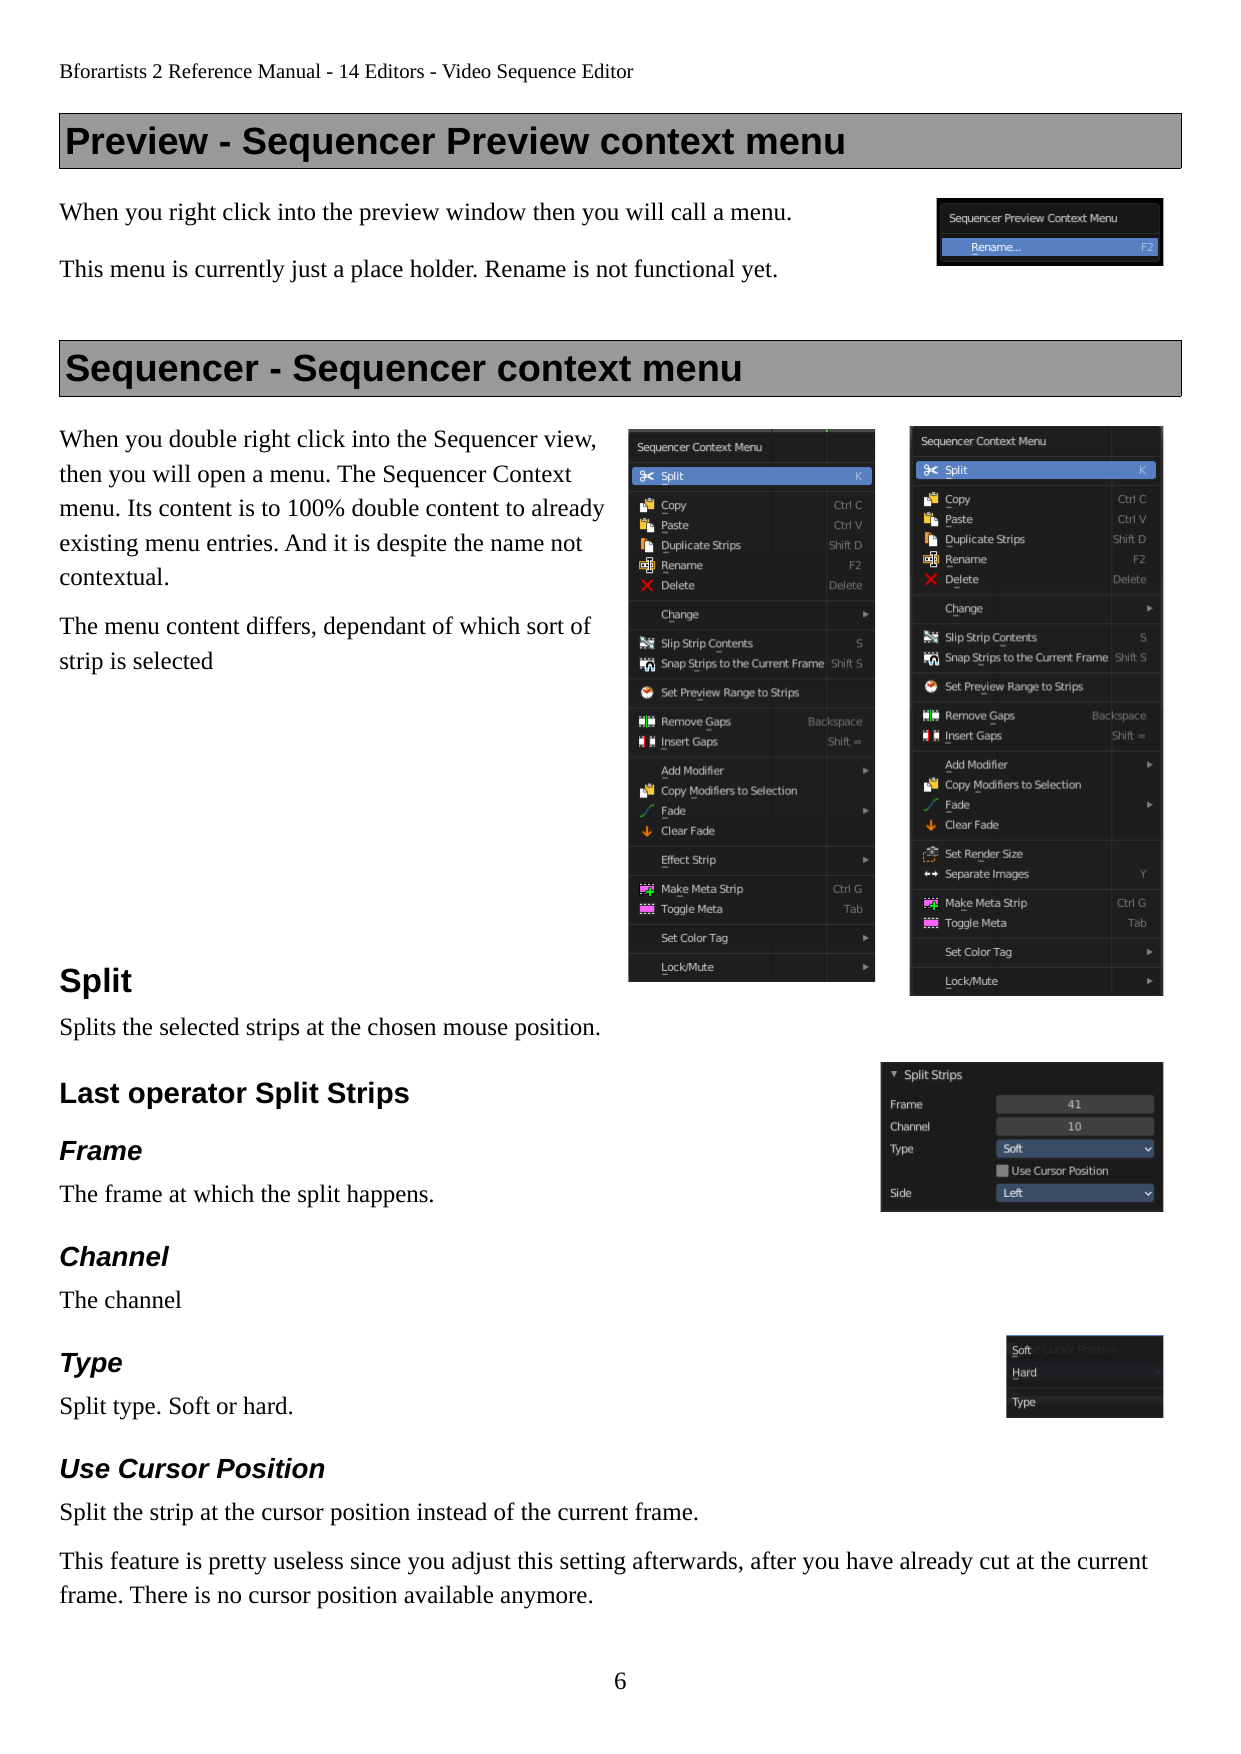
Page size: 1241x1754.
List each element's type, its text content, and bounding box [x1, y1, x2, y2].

subtitle Channel [59, 1241, 1181, 1272]
subtitle Split [59, 961, 1181, 1000]
text When you double right click into the Sequencer view, then you will open a menu. The Sequencer Context menu. Its content is to 100% double content to already existing menu entries. And it is despite the name not contextual. [59, 424, 1181, 591]
text When you right click into the preview window then you will call a menu. [59, 197, 1181, 225]
table_header Preview - Sequencer Preview context menu [60, 114, 1181, 168]
picture [628, 429, 876, 982]
subtitle Type [59, 1347, 1006, 1378]
subtitle Last operator Split Strips [59, 1076, 880, 1110]
subtitle [1164, 1347, 1181, 1378]
text Splits the selected strips at the chosen mouse position. [59, 1012, 1181, 1041]
picture [1006, 1335, 1164, 1418]
subtitle Frame [59, 1135, 880, 1167]
text This menu is currently just a place holder. Rename is not functional yet. [59, 254, 1181, 283]
text Split type. Soft or hard. [59, 1391, 1181, 1420]
picture [936, 198, 1164, 266]
subtitle [1164, 1076, 1181, 1110]
text This feature is pretty useless since you adjust this setting afterwards, after you have already cut at the current frame. There is no cursor position available anymore. [59, 1546, 1181, 1609]
picture [880, 1062, 1164, 1212]
text The menu content differs, dependant of which sort of strip is selected [59, 611, 628, 675]
table_header Sequencer - Sequencer context menu [60, 341, 1181, 396]
subtitle Use Cursor Position [59, 1452, 1181, 1484]
text The frame at which the split happens. [59, 1179, 880, 1208]
text Split the strip at the cursor position instead of the current frame. [59, 1497, 1181, 1526]
text The channel [59, 1285, 1181, 1314]
text [876, 611, 909, 675]
subtitle [1164, 1135, 1181, 1167]
picture [909, 426, 1164, 996]
